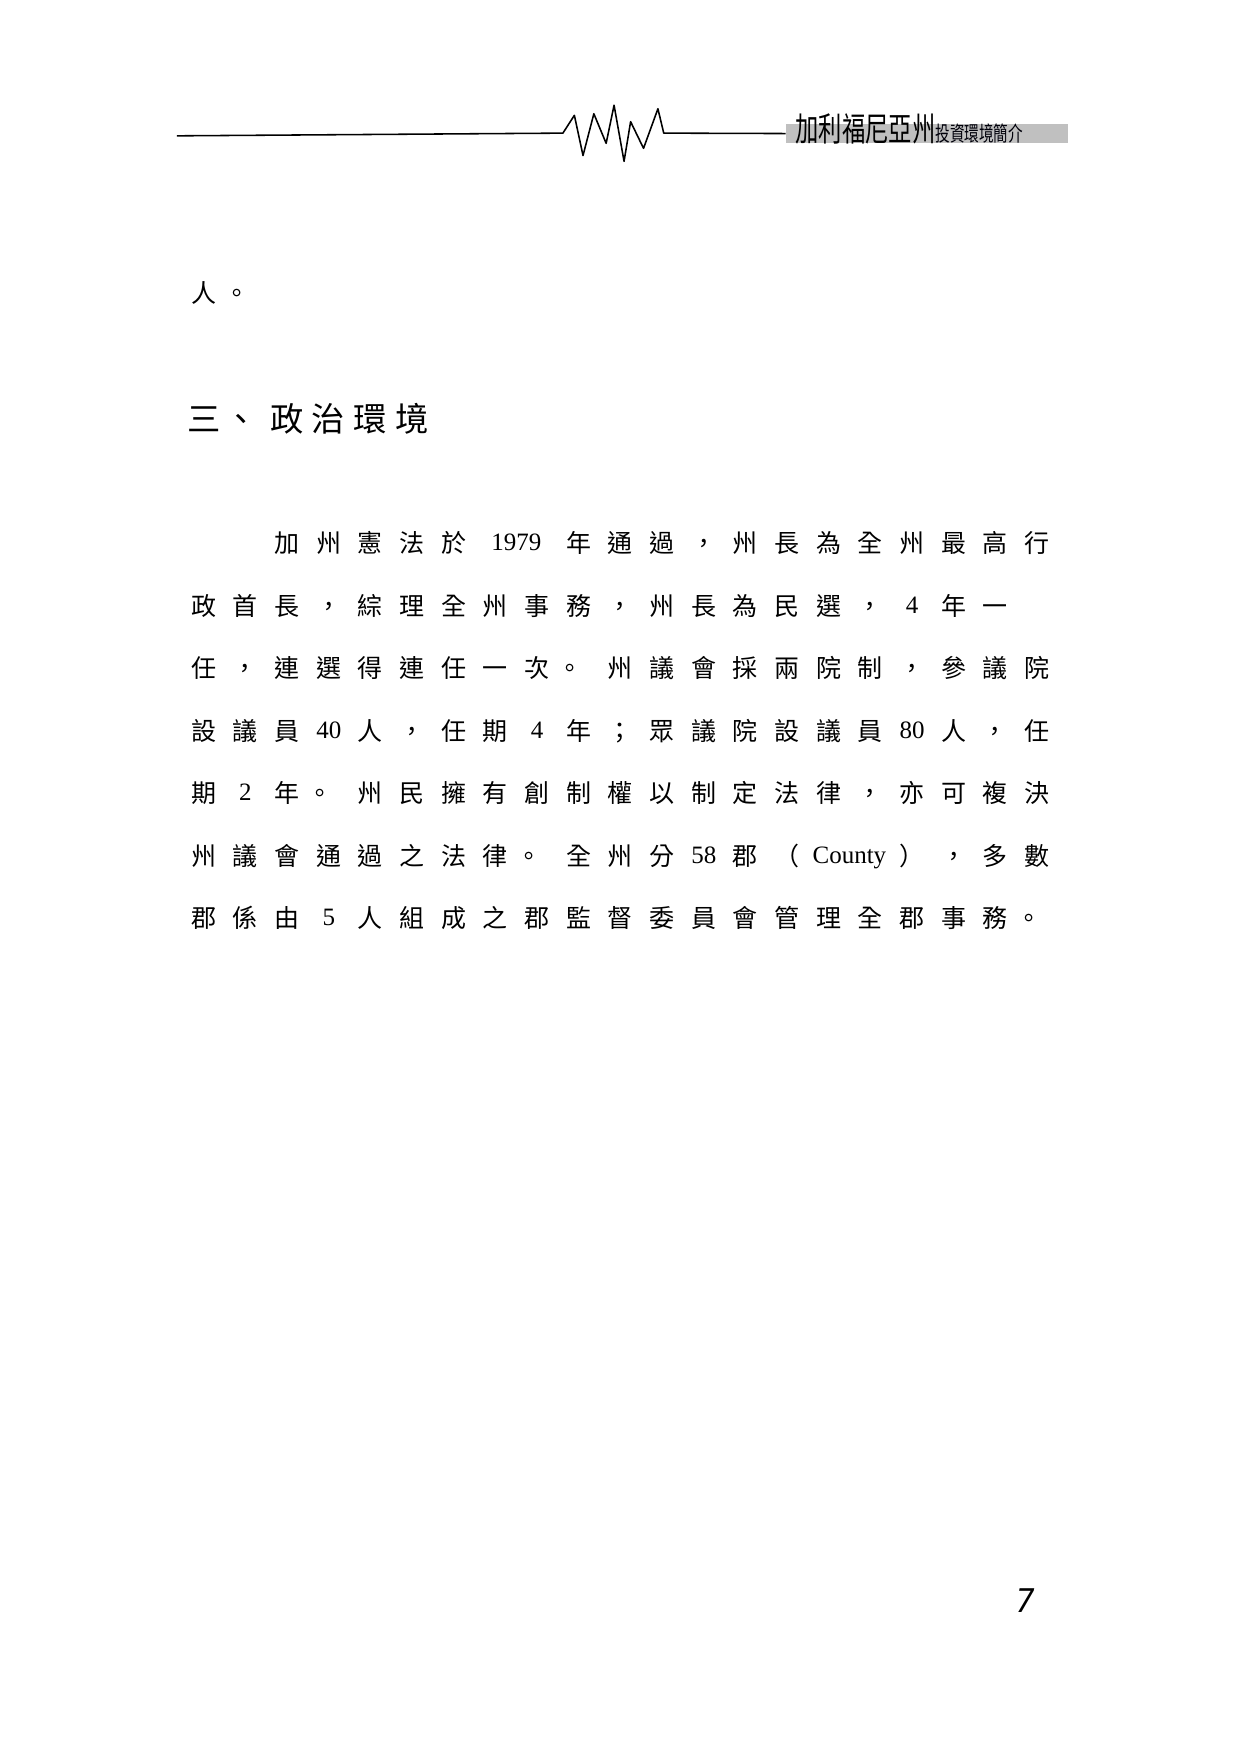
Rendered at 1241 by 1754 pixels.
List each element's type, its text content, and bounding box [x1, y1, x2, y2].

text 人。 [183, 250, 1058, 313]
text 加州憲法於1979年通過，州長為全州最高行政首長，綜理全州事務，州長為民選，4年一任，連選得連任一次。州議會採兩院制，參議院設議員40人，任期4年；眾議院設議員80人，任期2年。州民擁有創制權以制定法律，亦可複決州議會通過之法律。全州分58郡（County），多數郡係由5人組成之郡監督委員會管理全郡事務。 [183, 500, 1058, 938]
text 三、政治環境 [183, 375, 1058, 438]
